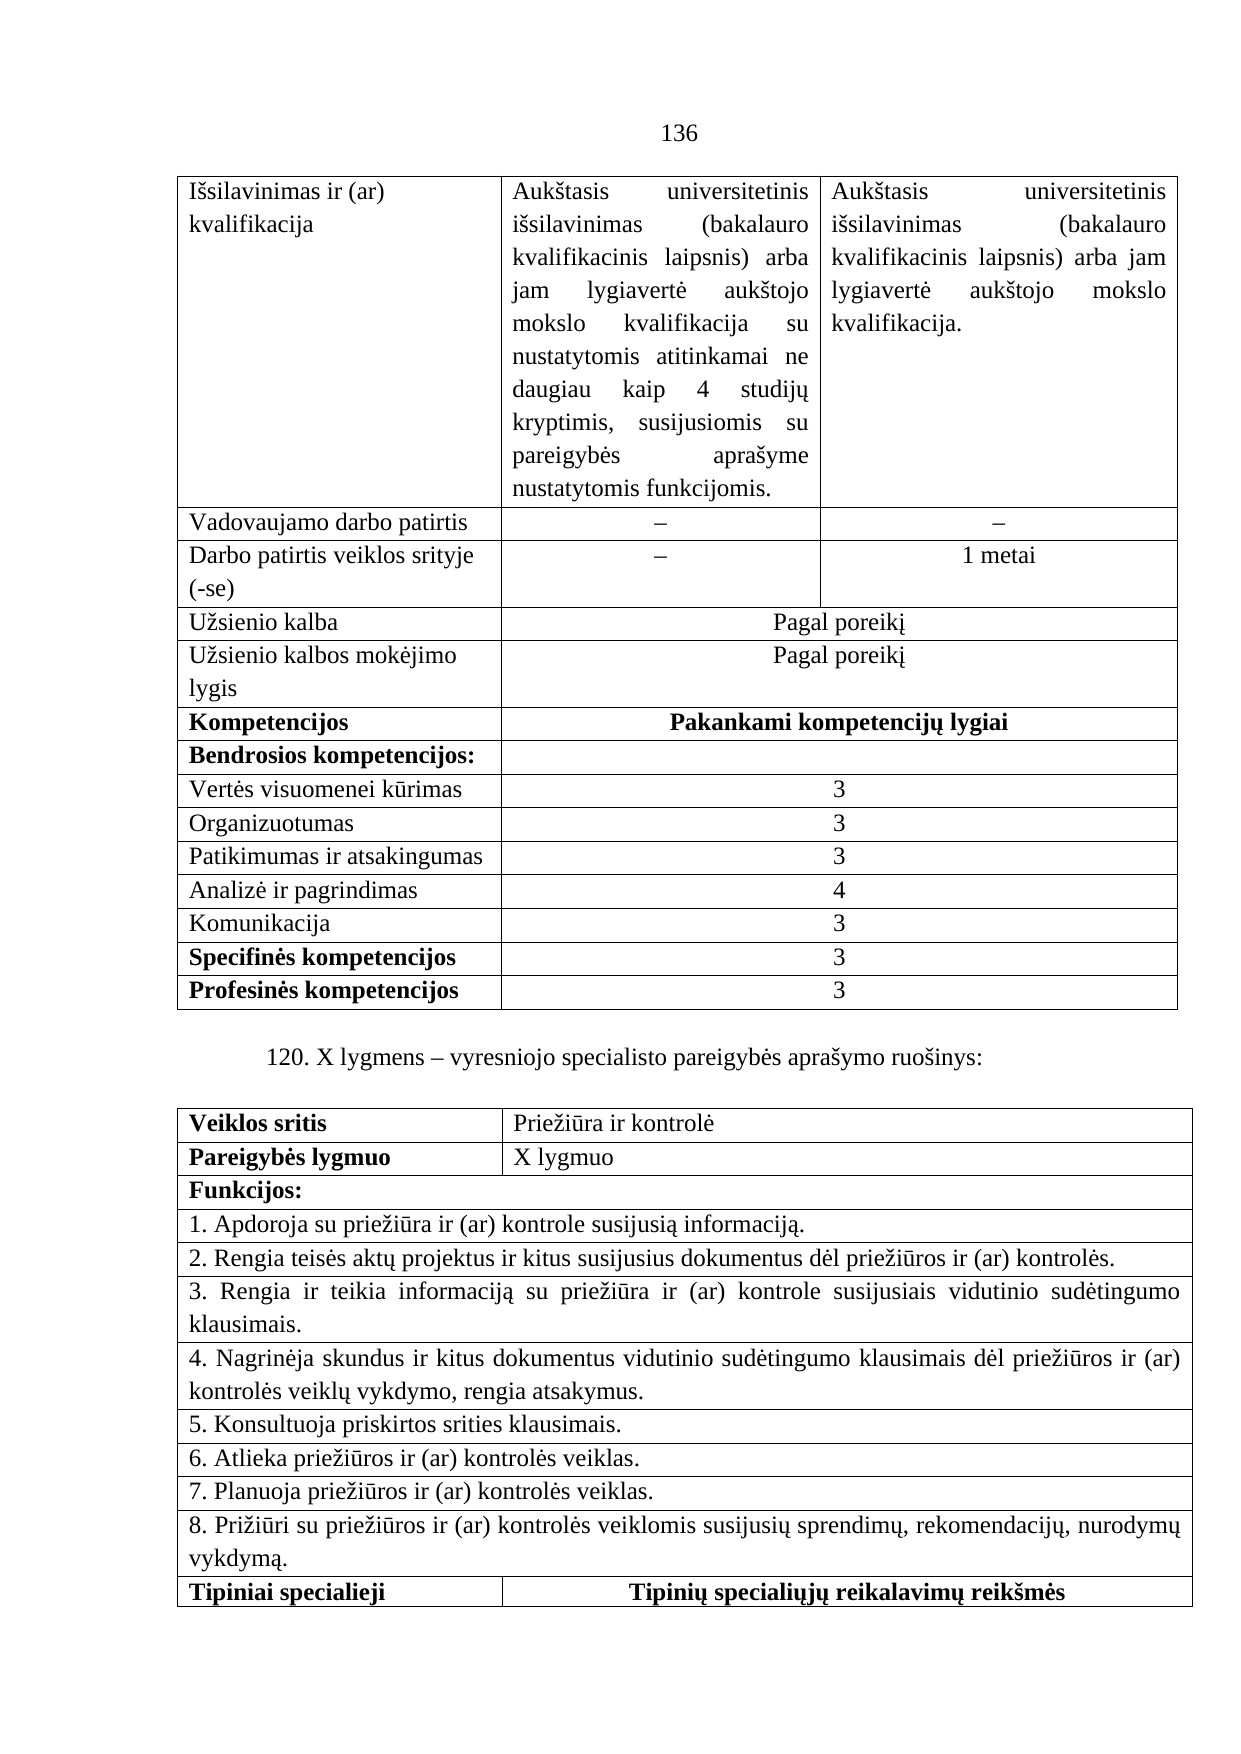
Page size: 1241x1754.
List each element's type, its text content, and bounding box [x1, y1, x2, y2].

table_cell Pakankami kompetencijų lygiai [502, 708, 1177, 740]
table_cell 1 metai [821, 541, 1177, 606]
table_cell 6. Atlieka priežiūros ir (ar) kontrolės veiklas. [178, 1444, 1192, 1476]
table_cell 5. Konsultuoja priskirtos srities klausimais. [178, 1410, 1192, 1442]
table_cell Specifinės kompetencijos [178, 943, 501, 975]
table_cell [1178, 908, 1182, 941]
table_cell [1178, 606, 1182, 640]
table_cell Pagal poreikį [502, 641, 1177, 707]
table_header Veiklos sritis [178, 1109, 502, 1142]
table_cell [1178, 841, 1182, 874]
table_cell [1178, 874, 1182, 908]
table_cell Darbo patirtis veiklos srityje (-se) [178, 541, 501, 606]
table_cell [1178, 506, 1182, 540]
table_cell [1178, 807, 1182, 841]
table_cell Vadovaujamo darbo patirtis [178, 508, 501, 540]
table_cell Bendrosios kompetencijos: [178, 741, 501, 774]
table_cell Užsienio kalbos mokėjimo lygis [178, 641, 501, 707]
table_cell – [502, 541, 820, 606]
table_cell Aukštasis universitetinis išsilavinimas (bakalauro kvalifikacinis laipsnis) arba jam lygiavertė aukštojo mokslo kvalifikacija su nustatytomis atitinkamai ne daugiau kaip 4 studijų kryptimis, susijusiomis su pareigybės aprašyme nustatytomis funkcijomis. [502, 177, 820, 506]
table_cell Pareigybės lygmuo [178, 1143, 502, 1175]
text 120. X lygmens – vyresniojo specialisto pareigybės aprašymo ruošinys: [177, 1042, 1181, 1071]
table_cell [502, 741, 1177, 774]
table_cell 3 [502, 775, 1177, 807]
table_cell Organizuotumas [178, 808, 501, 841]
table_cell 2. Rengia teisės aktų projektus ir kitus susijusius dokumentus dėl priežiūros ir (ar) kontrolės. [178, 1243, 1192, 1276]
table_cell [1178, 941, 1182, 975]
table_cell Funkcijos: [178, 1176, 1192, 1209]
table_cell 3 [502, 842, 1177, 874]
table_header Priežiūra ir kontrolė [503, 1109, 1192, 1142]
table_cell 4 [502, 875, 1177, 908]
table_cell Profesinės kompetencijos [178, 976, 501, 1008]
table_cell – [821, 508, 1177, 540]
table_cell – [502, 508, 820, 540]
table_cell [1178, 975, 1182, 1008]
table_cell Komunikacija [178, 909, 501, 941]
table_cell Užsienio kalba [178, 608, 501, 640]
table_cell 1. Apdoroja su priežiūra ir (ar) kontrole susijusią informaciją. [178, 1210, 1192, 1242]
table_cell Vertės visuomenei kūrimas [178, 775, 501, 807]
table_cell 3 [502, 808, 1177, 841]
table_cell [1178, 640, 1182, 707]
table_cell 7. Planuoja priežiūros ir (ar) kontrolės veiklas. [178, 1477, 1192, 1509]
table_cell Tipiniai specialieji [178, 1577, 502, 1606]
table_cell Aukštasis universitetinis išsilavinimas (bakalauro kvalifikacinis laipsnis) arba jam lygiavertė aukštojo mokslo kvalifikacija. [821, 177, 1177, 506]
table_cell Kompetencijos [178, 708, 501, 740]
table_cell [1178, 707, 1182, 740]
table_cell [1178, 740, 1182, 774]
table_cell X lygmuo [503, 1143, 1192, 1175]
table_cell [1178, 540, 1182, 606]
table_cell 4. Nagrinėja skundus ir kitus dokumentus vidutinio sudėtingumo klausimais dėl priežiūros ir (ar) kontrolės veiklų vykdymo, rengia atsakymus. [178, 1343, 1192, 1409]
table_cell Patikimumas ir atsakingumas [178, 842, 501, 874]
table_cell 3 [502, 976, 1177, 1008]
table_cell [1178, 176, 1182, 506]
table_cell 3. Rengia ir teikia informaciją su priežiūra ir (ar) kontrole susijusiais vidutinio sudėtingumo klausimais. [178, 1277, 1192, 1342]
table_cell 3 [502, 909, 1177, 941]
table_cell 3 [502, 943, 1177, 975]
table_cell 8. Prižiūri su priežiūros ir (ar) kontrolės veiklomis susijusių sprendimų, rekomendacijų, nurodymų vykdymą. [178, 1511, 1192, 1576]
table_cell Analizė ir pagrindimas [178, 875, 501, 908]
table_cell Išsilavinimas ir (ar) kvalifikacija [178, 177, 501, 506]
table_cell Pagal poreikį [502, 608, 1177, 640]
table_cell [1178, 774, 1182, 807]
table_cell Tipinių specialiųjų reikalavimų reikšmės [503, 1577, 1192, 1606]
